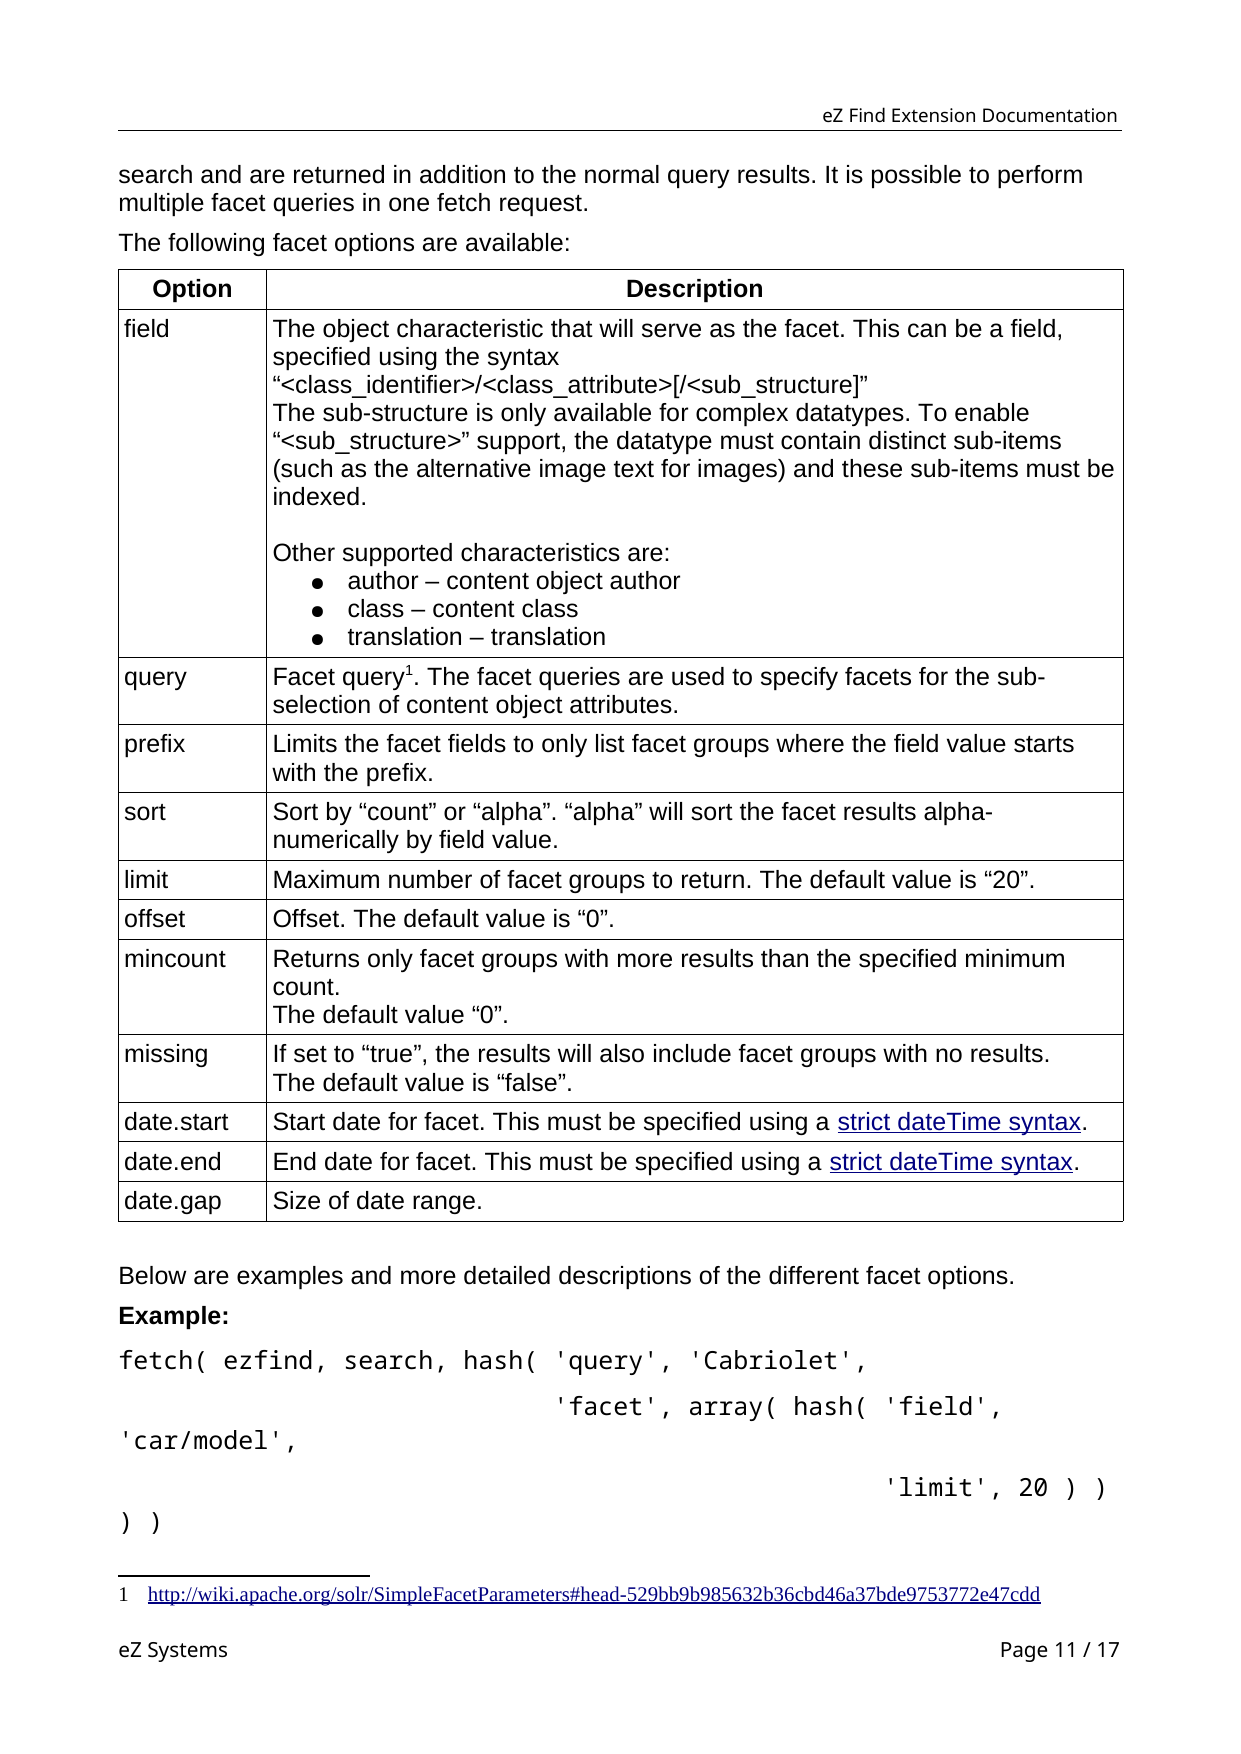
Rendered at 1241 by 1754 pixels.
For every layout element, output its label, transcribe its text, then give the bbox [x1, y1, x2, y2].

table_cell If set to “true”, the results will also include facet groups with no results. The default value is “false”. [267, 1035, 1123, 1102]
table_cell Offset. The default value is “0”. [267, 900, 1123, 939]
table_header Option [119, 270, 266, 309]
table_cell Start date for facet. This must be specified using a strict dateTime syntax. [267, 1103, 1123, 1141]
table_cell date.start [119, 1103, 266, 1141]
table_cell sort [119, 793, 266, 860]
text search and are returned in addition to the normal query results. It is possible to perform multiple facet queries in one fetch request. [118, 160, 1122, 216]
table_cell date.gap [119, 1182, 266, 1221]
table_cell query [119, 658, 266, 724]
text 'limit', 20 ) ) ) ) [118, 1469, 1122, 1537]
text Example: [118, 1302, 1122, 1330]
table_cell limit [119, 861, 266, 899]
table_cell Sort by “count” or “alpha”. “alpha” will sort the facet results alpha-numerically by field value. [267, 793, 1123, 860]
table_cell Size of date range. [267, 1182, 1123, 1221]
table_cell mincount [119, 940, 266, 1034]
table_cell missing [119, 1035, 266, 1102]
text The following facet options are available: [118, 229, 1122, 257]
table_cell Maximum number of facet groups to return. The default value is “20”. [267, 861, 1123, 899]
table_header Description [267, 270, 1123, 309]
table_cell Facet query. The facet queries are used to specify facets for the sub-selection of content object attributes. [267, 658, 1123, 724]
table_cell End date for facet. This must be specified using a strict dateTime syntax. [267, 1142, 1123, 1181]
table_cell Returns only facet groups with more results than the specified minimum count. The default value “0”. [267, 940, 1123, 1034]
table_cell prefix [119, 725, 266, 792]
table_cell date.end [119, 1142, 266, 1181]
table_cell Limits the facet fields to only list facet groups where the field value starts with the prefix. [267, 725, 1123, 792]
text 'facet', array( hash( 'field', 'car/model', [118, 1389, 1122, 1457]
table_cell field [119, 310, 266, 657]
text fetch( ezfind, search, hash( 'query', 'Cabriolet', [118, 1342, 1122, 1376]
table_cell offset [119, 900, 266, 939]
table_cell The object characteristic that will serve as the facet. This can be a field, specified using the syntax “<class_identifier>/<class_attribute>[/<sub_structure]” The sub-structure is only available for complex datatypes. To enable “<sub_structure>” support, the datatype must contain distinct sub-items (such as the alternative image text for images) and these sub-items must be indexed. Other supported characteristics are: author – content object author class – content class translation – translation [267, 310, 1123, 657]
text Below are examples and more detailed descriptions of the different facet options. [118, 1261, 1122, 1289]
